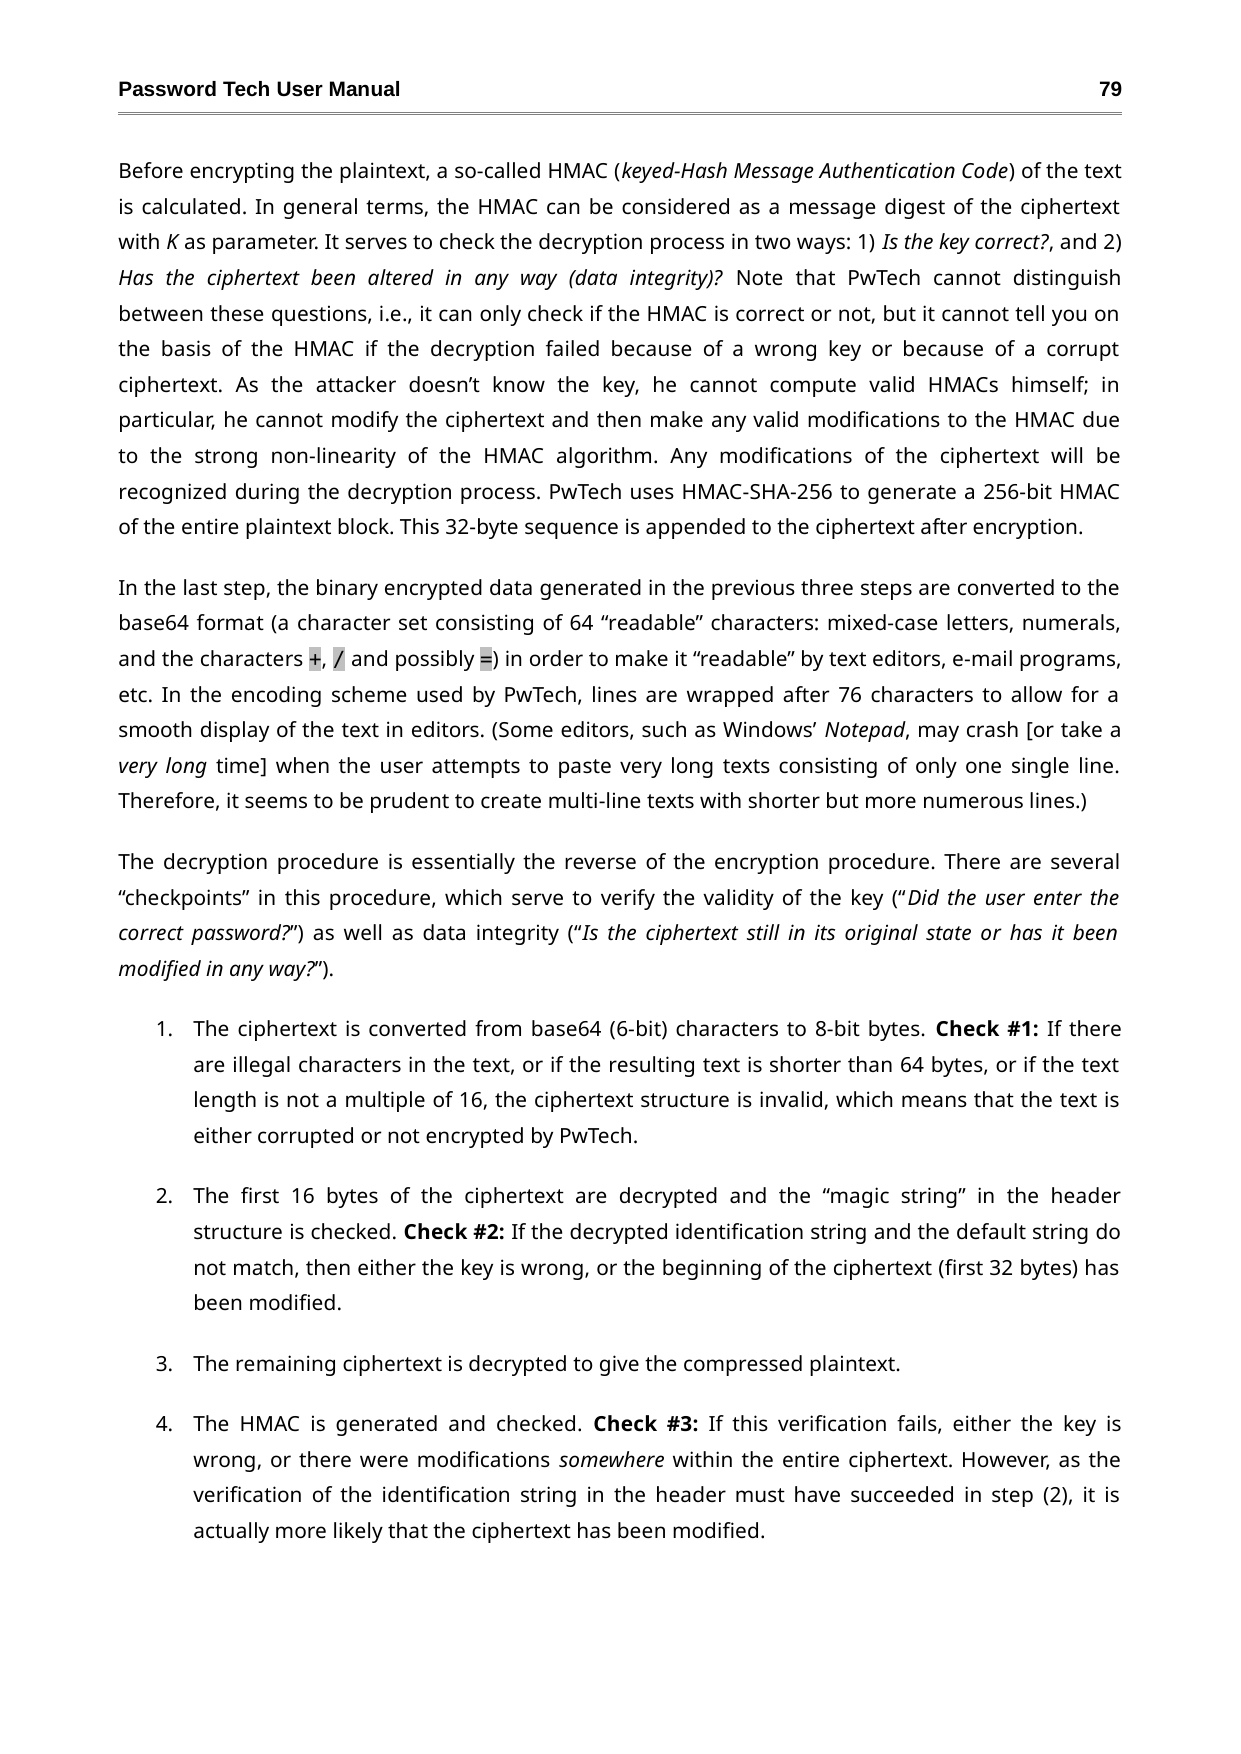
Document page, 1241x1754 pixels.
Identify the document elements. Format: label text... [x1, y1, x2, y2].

text Before encrypting the plaintext, a so-called HMAC (keyed-Hash Message Authentication Code) of the text is calculated. In general terms, the HMAC can be considered as a message digest of the ciphertext with K as parameter. It serves to check the decryption process in two ways: 1) Is the key correct?, and 2) Has the ciphertext been altered in any way (data integrity)? Note that PwTech cannot distinguish between these questions, i.e., it can only check if the HMAC is correct or not, but it cannot tell you on the basis of the HMAC if the decryption failed because of a wrong key or because of a corrupt ciphertext. As the attacker doesn’t know the key, he cannot compute valid HMACs himself; in particular, he cannot modify the ciphertext and then make any valid modifications to the HMAC due to the strong non-linearity of the HMAC algorithm. Any modifications of the ciphertext will be recognized during the decryption process. PwTech uses HMAC-SHA-256 to generate a 256-bit HMAC of the entire plaintext block. This 32-byte sequence is appended to the ciphertext after encryption. [118, 156, 1122, 541]
text In the last step, the binary encrypted data generated in the previous three steps are converted to the base64 format (a character set consisting of 64 “readable” characters: mixed-case letters, numerals, and the characters +, / and possibly =) in order to make it “readable” by text editors, e-mail programs, etc. In the encoding scheme used by PwTech, lines are wrapped after 76 characters to allow for a smooth display of the text in editors. (Some editors, such as Windows’ Notepad, may crash [or take a very long time] when the user attempts to paste very long texts consisting of only one single line. Therefore, it seems to be prudent to create multi-line texts with shorter but more numerous lines.) [118, 573, 1122, 815]
text The decryption procedure is essentially the reverse of the encryption procedure. There are several “checkpoints” in this procedure, which serve to verify the validity of the key (“Did the user enter the correct password?”) as well as data integrity (“Is the ciphertext still in its original state or has it been modified in any way?”). [118, 847, 1122, 982]
list The HMAC is generated and checked. Check #3: If this verification fails, either the key is wrong, or there were modifications somewhere within the entire ciphertext. However, as the verification of the identification string in the header must have succeeded in step (2), it is actually more likely that the ciphertext has been modified. [156, 1409, 1122, 1544]
list The remaining ciphertext is decrypted to give the compressed plaintext. [156, 1349, 1122, 1377]
list The ciphertext is converted from base64 (6-bit) characters to 8-bit bytes. Check #1: If there are illegal characters in the text, or if the resulting text is shorter than 64 bytes, or if the text length is not a multiple of 16, the ciphertext structure is invalid, which means that the text is either corrupted or not encrypted by PwTech. [156, 1014, 1122, 1149]
list The first 16 bytes of the ciphertext are decrypted and the “magic string” in the header structure is checked. Check #2: If the decrypted identification string and the default string do not match, then either the key is wrong, or the beginning of the ciphertext (first 32 bytes) has been modified. [156, 1181, 1122, 1317]
